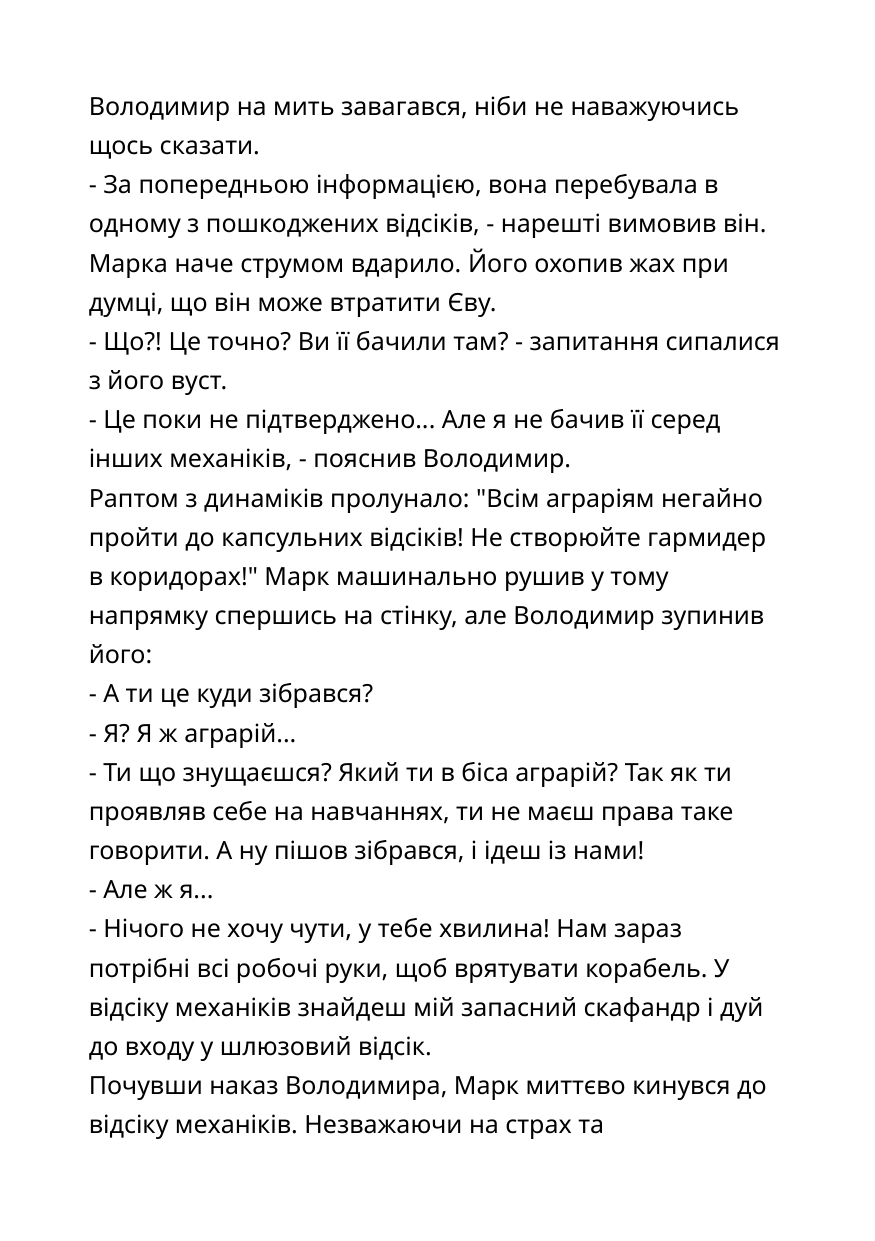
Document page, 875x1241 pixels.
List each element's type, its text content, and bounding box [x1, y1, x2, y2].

text Марка наче струмом вдарило. Його охопив жах при думці, що він може втратити Єву. [88, 245, 786, 318]
text - Що?! Це точно? Ви її бачили там? - запитання сипалися з його вуст. [88, 323, 786, 397]
text - Ти що знущаєшся? Який ти в біса аграрій? Так як ти проявляв себе на навчаннях, ти не маєш права таке говорити. А ну пішов зібрався, і ідеш із нами! [88, 754, 786, 867]
text - Але ж я... [88, 872, 786, 906]
text - Нічого не хочу чути, у тебе хвилина! Нам зараз потрібні всі робочі руки, щоб врятувати корабель. У відсіку механіків знайдеш мій запасний скафандр і дуй до входу у шлюзовий відсік. [88, 911, 786, 1063]
text - А ти це куди зібрався? [88, 676, 786, 710]
text - Я? Я ж аграрій... [88, 715, 786, 749]
text Почувши наказ Володимира, Марк миттєво кинувся до відсіку механіків. Незважаючи на страх та [88, 1068, 786, 1141]
text Володимир на мить завагався, ніби не наважуючись щось сказати. [88, 88, 786, 162]
text - Це поки не підтверджено... Але я не бачив її серед інших механіків, - пояснив Володимир. [88, 402, 786, 475]
text - За попередньою інформацією, вона перебувала в одному з пошкоджених відсіків, - нарешті вимовив він. [88, 167, 786, 240]
text Раптом з динаміків пролунало: "Всім аграріям негайно пройти до капсульних відсіків! Не створюйте гармидер в коридорах!" Марк машинально рушив у тому напрямку спершись на стінку, але Володимир зупинив його: [88, 480, 786, 671]
